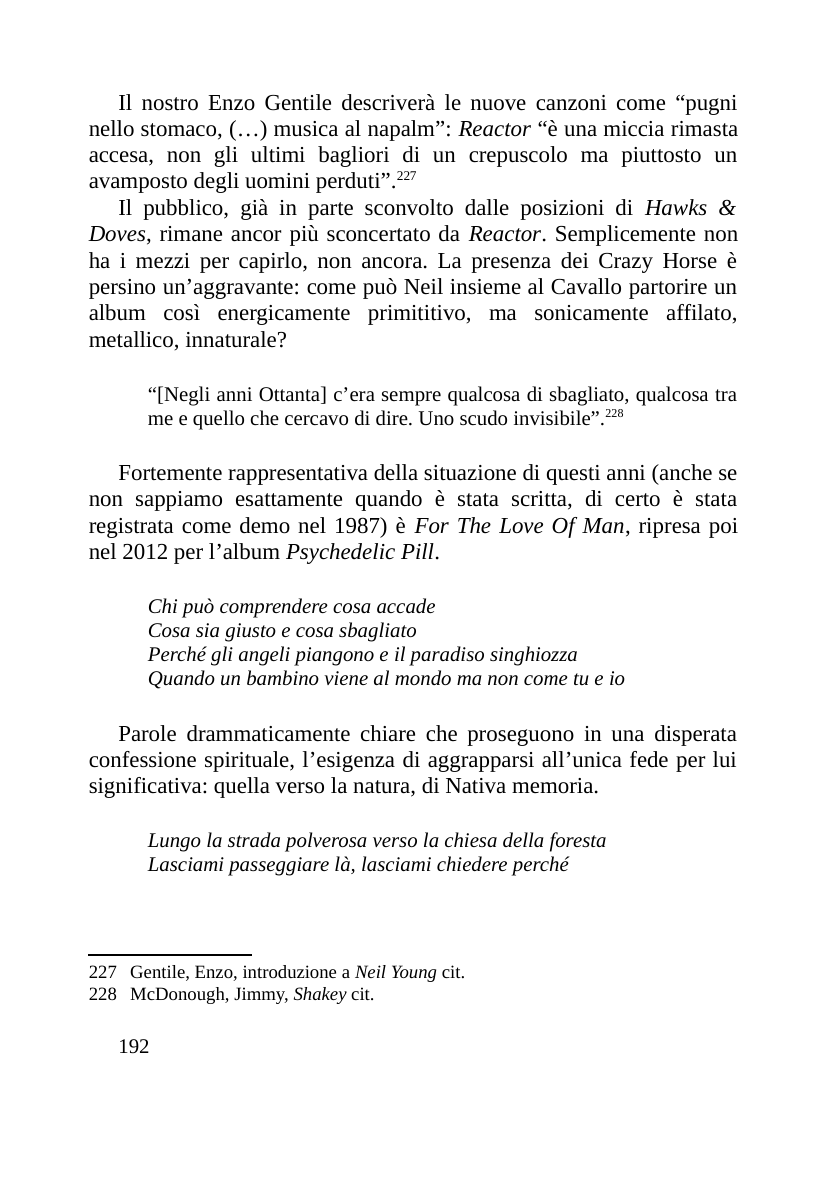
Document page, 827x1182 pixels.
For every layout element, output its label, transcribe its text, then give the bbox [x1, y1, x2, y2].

text McDonough, Jimmy, Shakey cit. [88, 982, 738, 1004]
text “[Negli anni Ottanta] c’era sempre qualcosa di sbagliato, qualcosa tra me e quello che cercavo di dire. Uno scudo invisibile”. [148, 382, 738, 430]
text Lungo la strada polverosa verso la chiesa della foresta [88, 828, 738, 852]
text Chi può comprendere cosa accade [88, 594, 738, 618]
text Parole drammaticamente chiare che proseguono in una disperata confessione spirituale, l’esigenza di aggrapparsi all’unica fede per lui significativa: quella verso la natura, di Nativa memoria. [88, 720, 738, 799]
text Fortemente rappresentativa della situazione di questi anni (anche se non sappiamo esattamente quando è stata scritta, di certo è stata registrata come demo nel 1987) è For The Love Of Man, ripresa poi nel 2012 per l’album Psychedelic Pill. [88, 459, 738, 564]
text Perché gli angeli piangono e il paradiso singhiozza [88, 642, 738, 666]
text Il pubblico, già in parte sconvolto dalle posizioni di Hawks & Doves, rimane ancor più sconcertato da Reactor. Semplicemente non ha i mezzi per capirlo, non ancora. La presenza dei Crazy Horse è persino un’aggravante: come può Neil insieme al Cavallo partorire un album così energicamente primititivo, ma sonicamente affilato, metallico, innaturale? [88, 194, 738, 352]
text Lasciami passeggiare là, lasciami chiedere perché [88, 852, 738, 876]
text Quando un bambino viene al mondo ma non come tu e io [88, 666, 738, 690]
text Cosa sia giusto e cosa sbagliato [88, 618, 738, 642]
text Il nostro Enzo Gentile descriverà le nuove canzoni come “pugni nello stomaco, (…) musica al napalm”: Reactor “è una miccia rimasta accesa, non gli ultimi bagliori di un crepuscolo ma piuttosto un avamposto degli uomini perduti”. [88, 88, 738, 194]
text Gentile, Enzo, introduzione a Neil Young cit. [88, 961, 738, 982]
